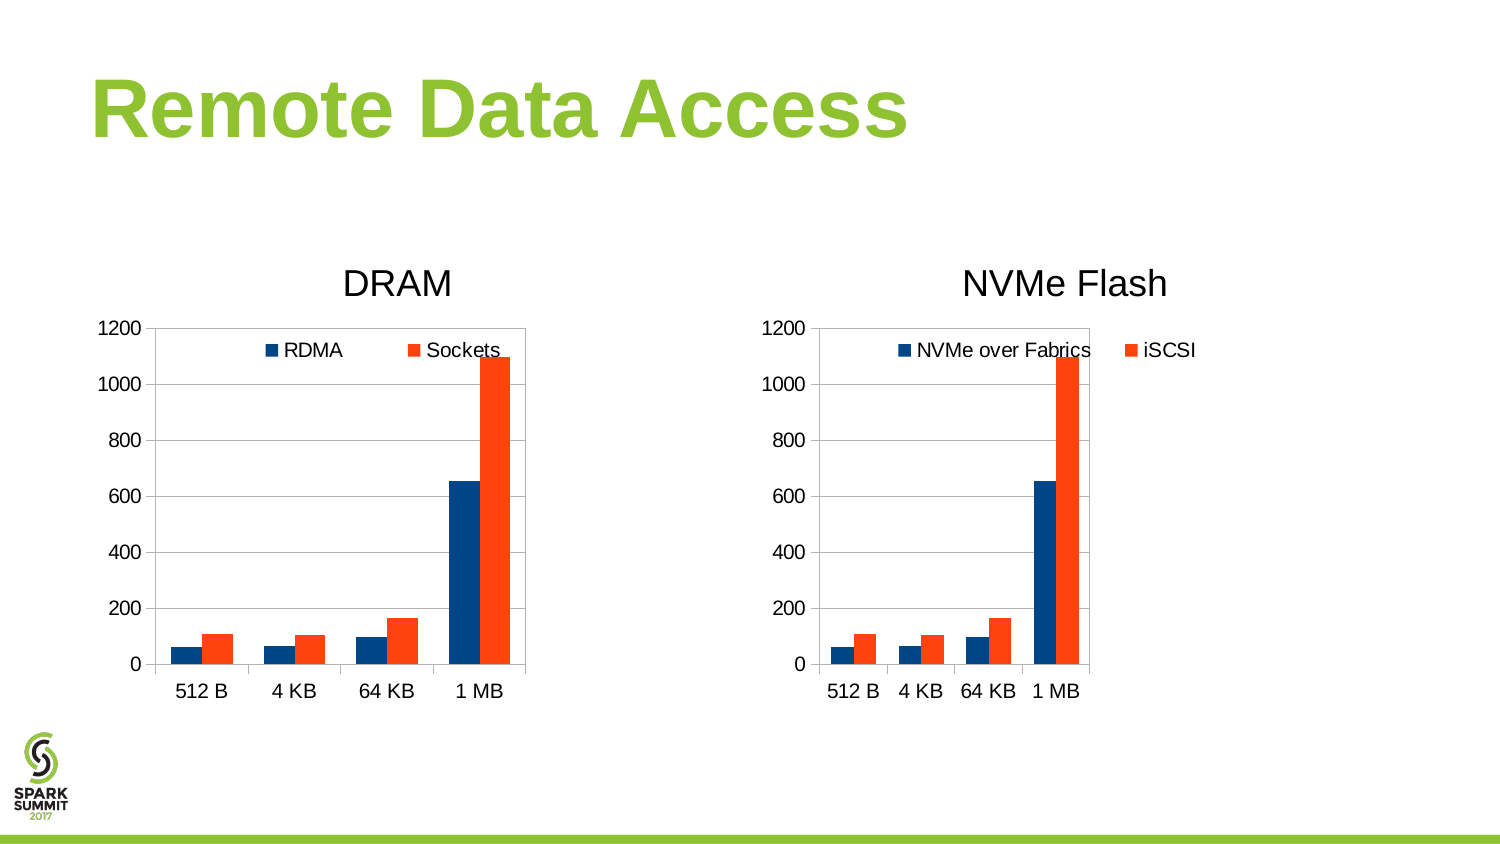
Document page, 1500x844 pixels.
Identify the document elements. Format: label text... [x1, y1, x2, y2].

chart [750, 308, 1321, 711]
text_box DRAM [150, 255, 646, 308]
chart [85, 308, 657, 711]
text_box NVMe Flash [825, 255, 1306, 312]
picture [13, 731, 69, 833]
title Remote Data Access [75, 33, 1425, 175]
